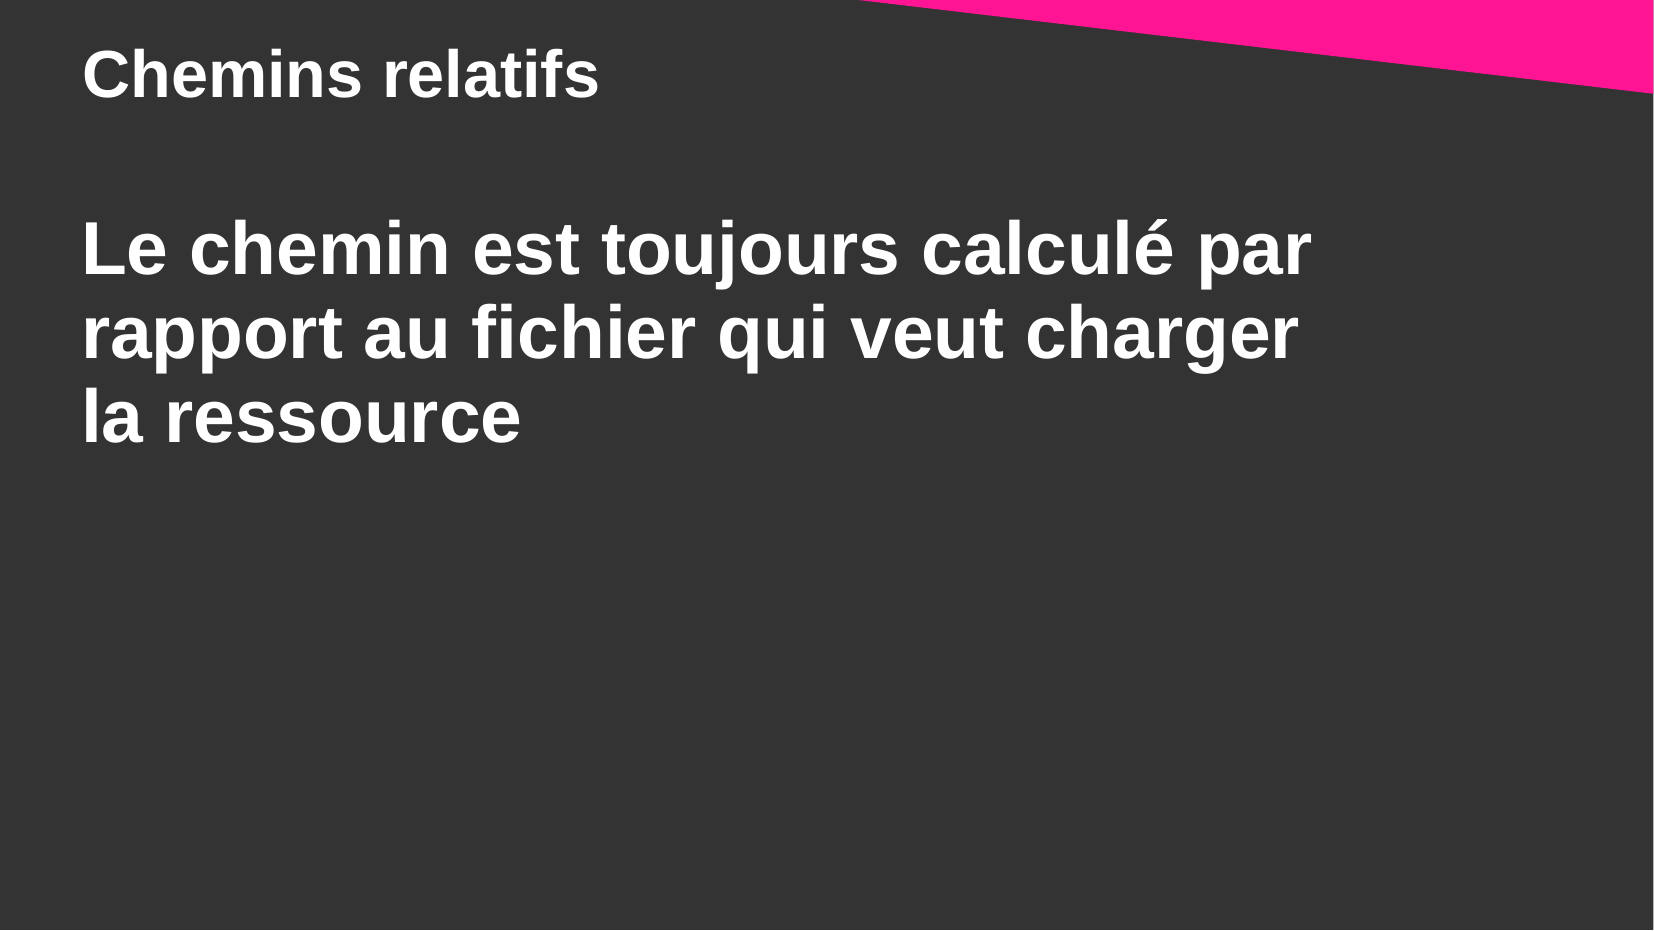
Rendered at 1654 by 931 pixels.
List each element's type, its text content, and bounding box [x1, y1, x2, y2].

title Chemins relatifs [82, 37, 1052, 122]
text_box [858, 0, 1654, 94]
list Le chemin est toujours calculé par rapport au fichier qui veut charger la ressource [80, 206, 1335, 461]
